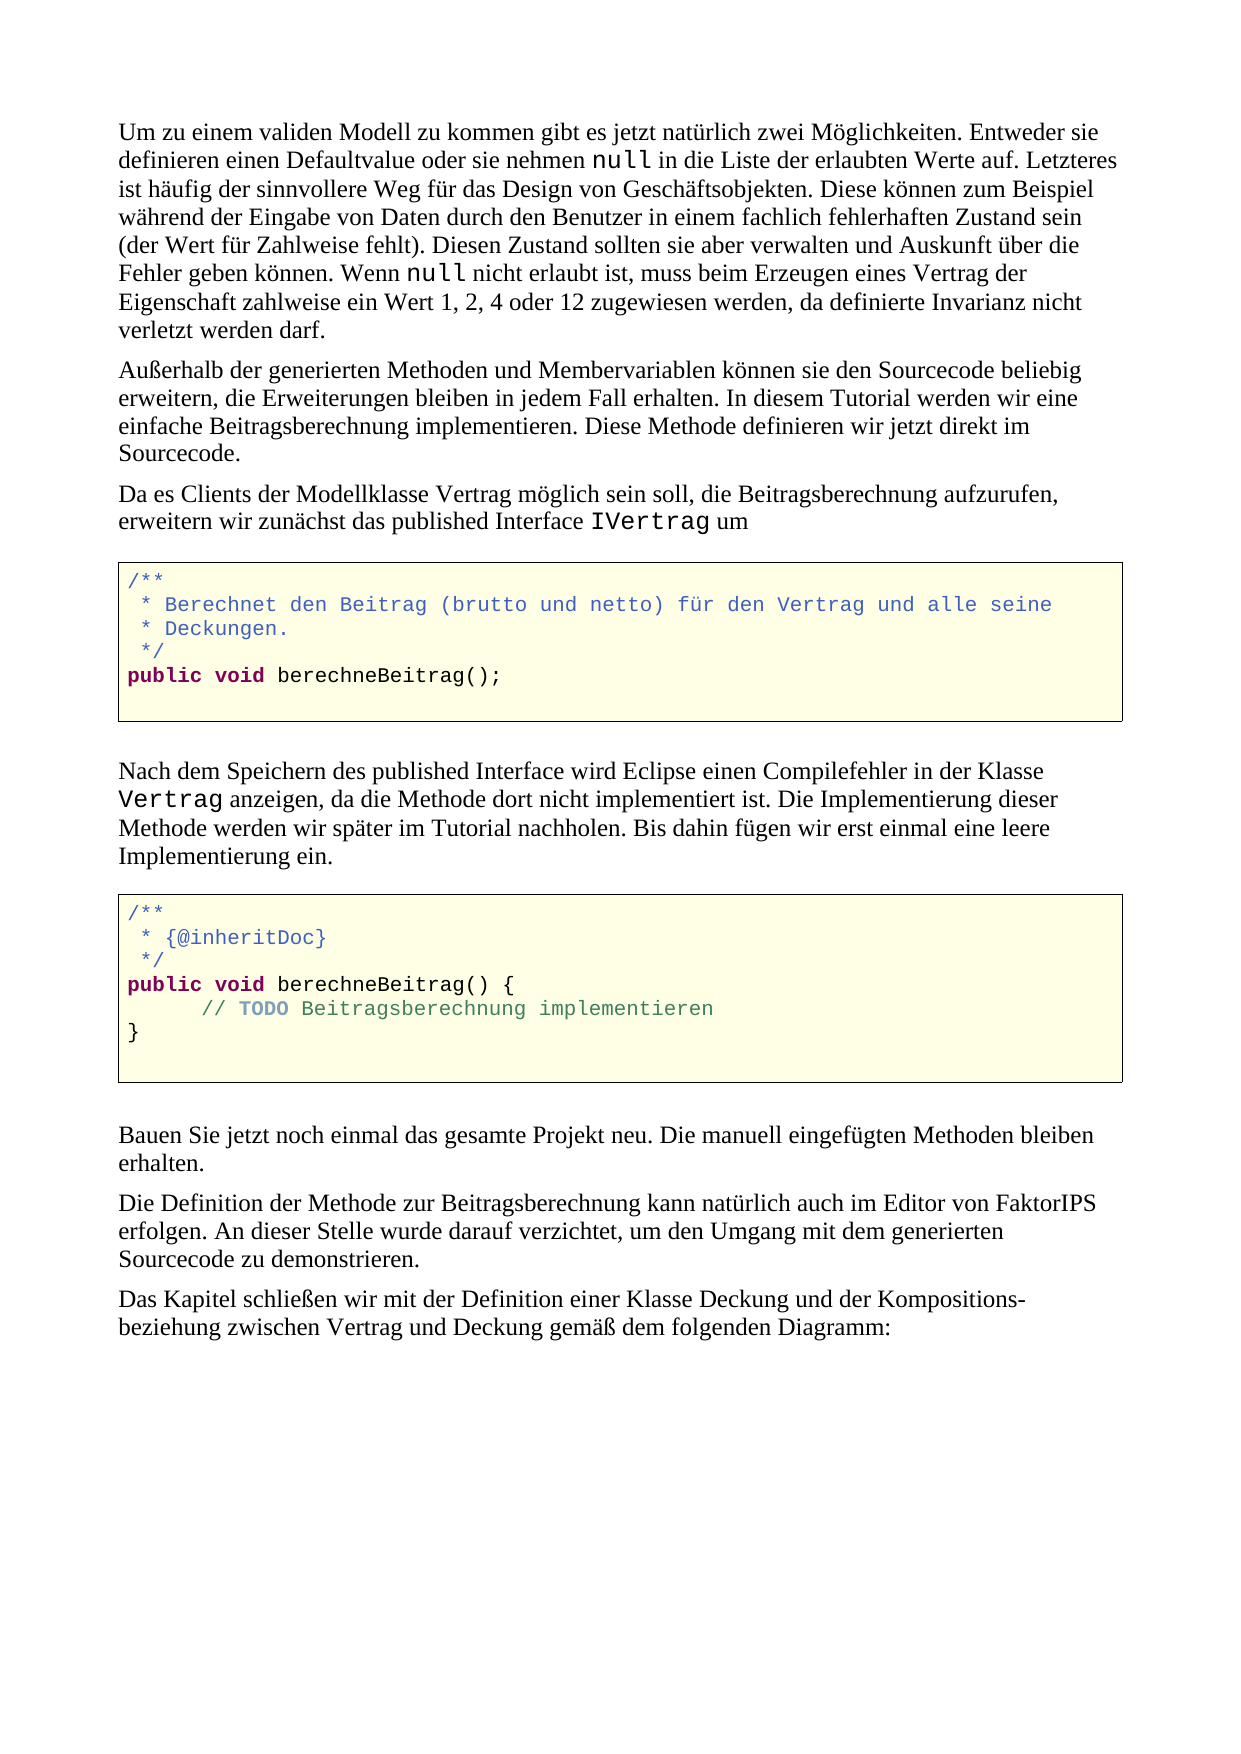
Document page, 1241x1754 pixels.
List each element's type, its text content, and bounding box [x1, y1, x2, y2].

text Das Kapitel schließen wir mit der Definition einer Klasse Deckung und der Kompositions-beziehung zwischen Vertrag und Deckung gemäß dem folgenden Diagramm: [118, 1285, 1122, 1340]
text public void berechneBeitrag(); [127, 665, 1113, 689]
text Da es Clients der Modellklasse Vertrag möglich sein soll, die Beitragsberechnung aufzurufen, erweitern wir zunächst das published Interface IVertrag um [118, 480, 1122, 537]
text */ [127, 642, 1113, 665]
text * {@inheritDoc} [127, 927, 1113, 951]
text */ [127, 951, 1113, 974]
text Die Definition der Methode zur Beitragsberechnung kann natürlich auch im Editor von FaktorIPS erfolgen. An dieser Stelle wurde darauf verzichtet, um den Umgang mit dem generierten Sourcecode zu demonstrieren. [118, 1189, 1122, 1272]
text /** [127, 903, 1113, 927]
text * Berechnet den Beitrag (brutto und netto) für den Vertrag und alle seine * Deckungen. [127, 594, 1113, 642]
text Bauen Sie jetzt noch einmal das gesamte Projekt neu. Die manuell eingefügten Methoden bleiben erhalten. [118, 1121, 1122, 1177]
text public void berechneBeitrag() { [127, 974, 1113, 998]
text Nach dem Speichern des published Interface wird Eclipse einen Compilefehler in der Klasse Vertrag anzeigen, da die Methode dort nicht implementiert ist. Die Implementierung dieser Methode werden wir später im Tutorial nachholen. Bis dahin fügen wir erst einmal eine leere Implementierung ein. [118, 757, 1122, 870]
text /** [127, 571, 1113, 594]
text // TODO Beitragsberechnung implementieren [127, 998, 1113, 1021]
text Außerhalb der generierten Methoden und Membervariablen können sie den Sourcecode beliebig erweitern, die Erweiterungen bleiben in jedem Fall erhalten. In diesem Tutorial werden wir eine einfache Beitragsberechnung implementieren. Diese Methode definieren wir jetzt direkt im Sourcecode. [118, 356, 1122, 467]
text } [127, 1021, 1113, 1045]
text Um zu einem validen Modell zu kommen gibt es jetzt natürlich zwei Möglichkeiten. Entweder sie definieren einen Defaultvalue oder sie nehmen null in die Liste der erlaubten Werte auf. Letzteres ist häufig der sinnvollere Weg für das Design von Geschäftsobjekten. Diese können zum Beispiel während der Eingabe von Daten durch den Benutzer in einem fachlich fehlerhaften Zustand sein (der Wert für Zahlweise fehlt). Diesen Zustand sollten sie aber verwalten und Auskunft über die Fehler geben können. Wenn null nicht erlaubt ist, muss beim Erzeugen eines Vertrag der Eigenschaft zahlweise ein Wert 1, 2, 4 oder 12 zugewiesen werden, da definierte Invarianz nicht verletzt werden darf. [118, 118, 1122, 344]
